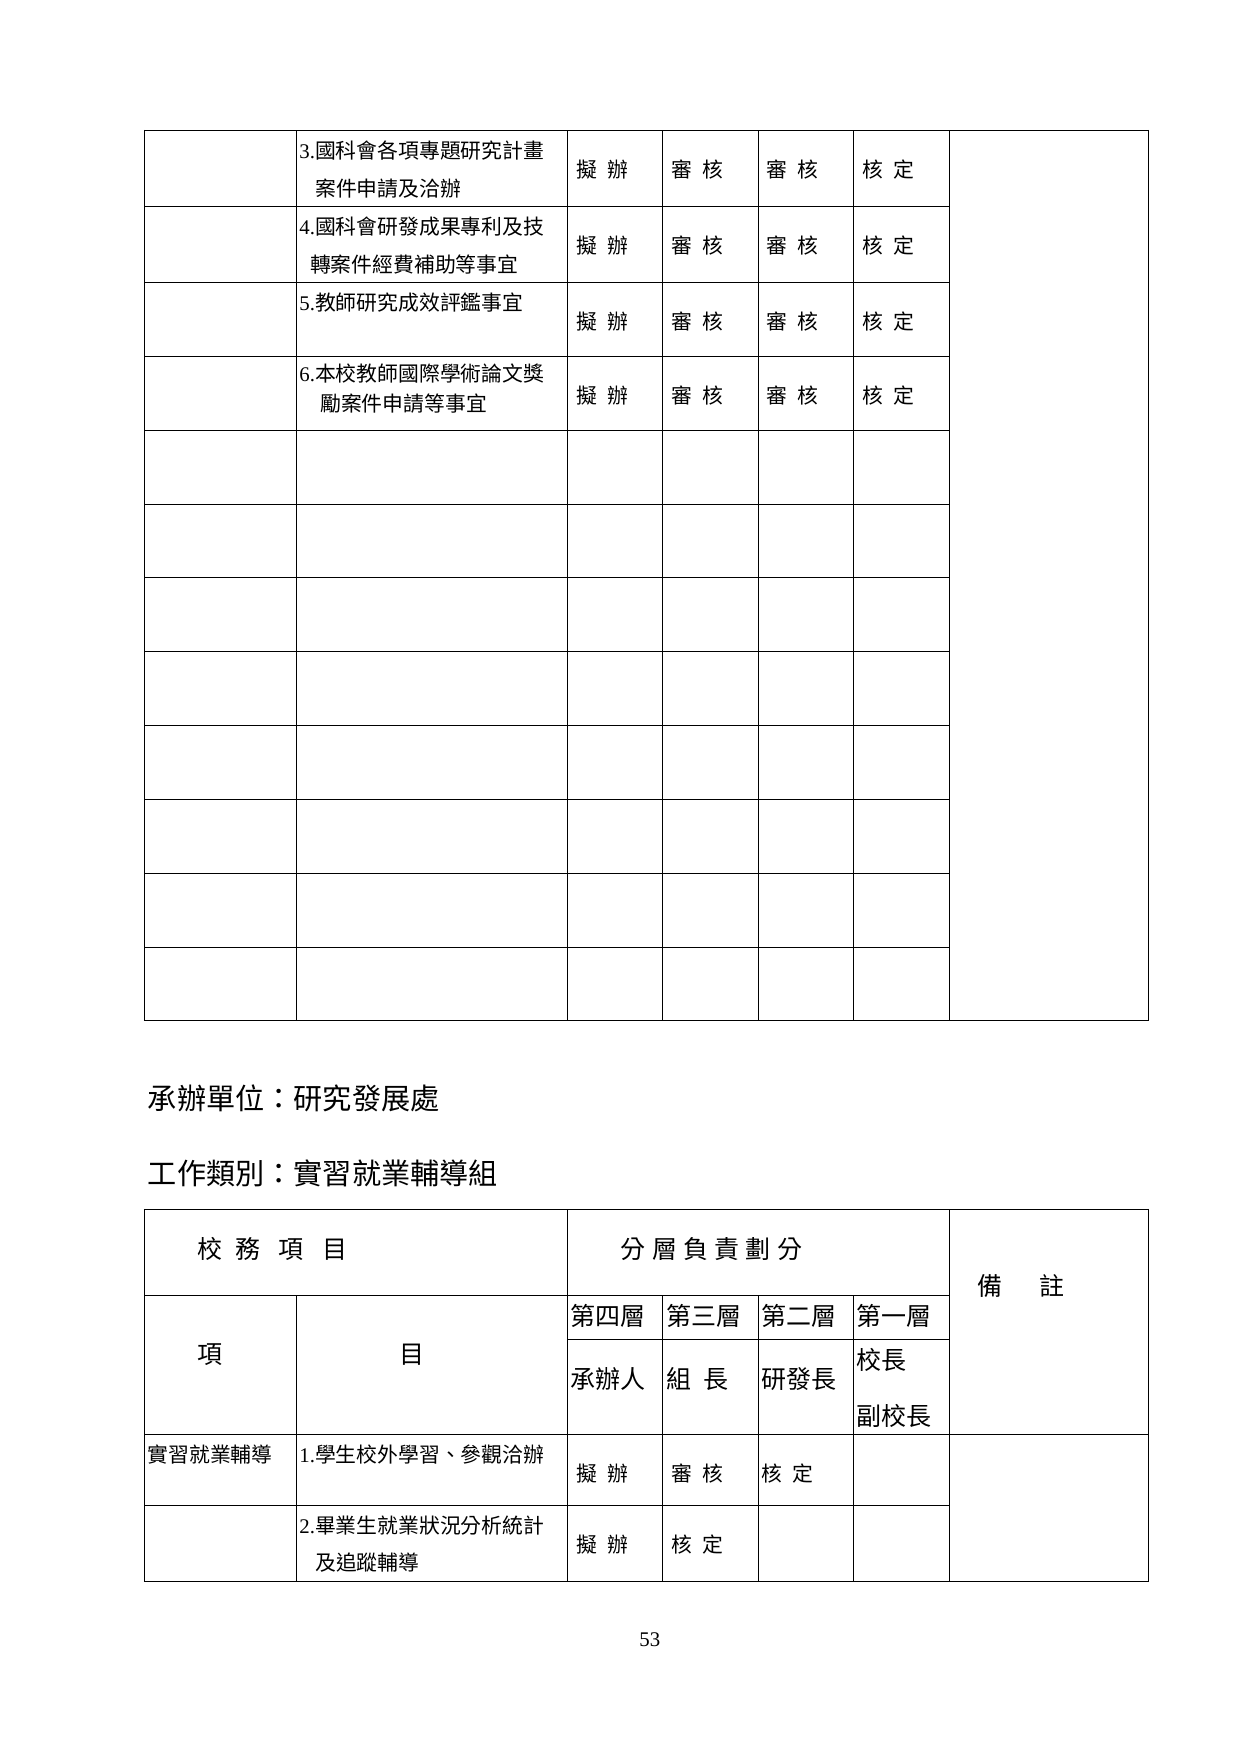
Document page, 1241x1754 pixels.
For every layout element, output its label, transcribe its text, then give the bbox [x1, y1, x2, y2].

table_cell [663, 431, 758, 503]
table_cell 項 [145, 1296, 296, 1434]
table_cell [759, 1506, 853, 1581]
table_cell [297, 948, 567, 1020]
table_cell [297, 505, 567, 577]
table_cell [145, 578, 296, 651]
table_cell [145, 800, 296, 873]
table_cell [145, 1506, 296, 1581]
table_cell [145, 652, 296, 725]
table_cell [854, 505, 949, 577]
table_cell [145, 505, 296, 577]
table_cell [145, 207, 296, 282]
table_cell [297, 726, 567, 799]
table_cell [950, 1435, 1148, 1581]
table_cell 核 定 [854, 283, 949, 356]
table_cell [568, 652, 662, 725]
table_cell [145, 283, 296, 356]
table_cell [568, 874, 662, 947]
table_cell 核 定 [759, 1435, 853, 1504]
table_cell [759, 431, 853, 503]
table_cell 實習就業輔導 [145, 1435, 296, 1504]
table_cell [759, 505, 853, 577]
table_cell [568, 431, 662, 503]
table_cell [759, 948, 853, 1020]
table_cell 第二層 [759, 1296, 853, 1339]
table_cell [854, 874, 949, 947]
table_cell 擬 辦 [568, 357, 662, 429]
table_cell [145, 874, 296, 947]
table_cell 擬 辦 [568, 1435, 662, 1504]
table_cell [568, 505, 662, 577]
table_cell [568, 800, 662, 873]
table_cell 核 定 [854, 207, 949, 282]
table_cell 審 核 [759, 131, 853, 206]
table_cell [145, 948, 296, 1020]
table_cell 核 定 [854, 131, 949, 206]
table_cell [663, 948, 758, 1020]
table_cell [663, 652, 758, 725]
table_cell 5.教師研究成效評鑑事宜 [297, 283, 567, 356]
table_cell [145, 131, 296, 206]
table_cell [568, 726, 662, 799]
table_cell 審 核 [759, 357, 853, 429]
table_cell [854, 431, 949, 503]
table_cell 擬 辦 [568, 207, 662, 282]
table_cell [854, 1506, 949, 1581]
table_cell 3.國科會各項專題研究計畫案件申請及洽辦 [297, 131, 567, 206]
table_cell 第三層 [663, 1296, 758, 1339]
text 承辦單位：研究發展處 [148, 1059, 1152, 1134]
table_cell [854, 578, 949, 651]
table_cell [950, 131, 1148, 1020]
table_cell 組 長 [663, 1340, 758, 1434]
table_cell 審 核 [663, 1435, 758, 1504]
table_cell [297, 652, 567, 725]
table_cell [854, 726, 949, 799]
table_header 校 務 項 目 [145, 1210, 567, 1295]
table_cell [759, 652, 853, 725]
table_cell [297, 431, 567, 503]
table_cell [145, 357, 296, 429]
table_cell 4.國科會研發成果專利及技轉案件經費補助等事宜 [297, 207, 567, 282]
table_cell 核 定 [854, 357, 949, 429]
table_cell 核 定 [663, 1506, 758, 1581]
table_cell 審 核 [663, 131, 758, 206]
table_cell [145, 726, 296, 799]
table_cell [663, 578, 758, 651]
table_header 備 註 [950, 1210, 1148, 1434]
table_cell 審 核 [759, 207, 853, 282]
table_cell 擬 辦 [568, 1506, 662, 1581]
table_cell [854, 1435, 949, 1504]
table_cell [568, 578, 662, 651]
table_cell [145, 431, 296, 503]
table_cell [297, 578, 567, 651]
table_cell 第四層 [568, 1296, 662, 1339]
table_cell 審 核 [663, 357, 758, 429]
table_cell 2.畢業生就業狀況分析統計及追蹤輔導 [297, 1506, 567, 1581]
table_cell [759, 800, 853, 873]
table_cell [297, 800, 567, 873]
table_cell [854, 948, 949, 1020]
table_cell [568, 948, 662, 1020]
table_cell 第一層 [854, 1296, 949, 1339]
table_cell 承辦人 [568, 1340, 662, 1434]
table_cell 目 [297, 1296, 567, 1434]
table_cell 審 核 [759, 283, 853, 356]
table_cell 1.學生校外學習、參觀洽辦 [297, 1435, 567, 1504]
table_cell [759, 726, 853, 799]
table_cell [663, 505, 758, 577]
table_cell [854, 800, 949, 873]
table_cell 擬 辦 [568, 131, 662, 206]
table_cell 研發長 [759, 1340, 853, 1434]
table_cell [663, 726, 758, 799]
table_cell [297, 874, 567, 947]
table_cell [759, 874, 853, 947]
table_cell 6.本校教師國際學術論文獎勵案件申請等事宜 [297, 357, 567, 429]
table_cell 審 核 [663, 207, 758, 282]
table_header 分 層 負 責 劃 分 [568, 1210, 949, 1295]
table_cell 擬 辦 [568, 283, 662, 356]
table_cell 審 核 [663, 283, 758, 356]
table_cell [759, 578, 853, 651]
text 工作類別：實習就業輔導組 [148, 1134, 1152, 1209]
table_cell [854, 652, 949, 725]
table_cell 校長 副校長 [854, 1340, 949, 1434]
table_cell [663, 800, 758, 873]
table_cell [663, 874, 758, 947]
